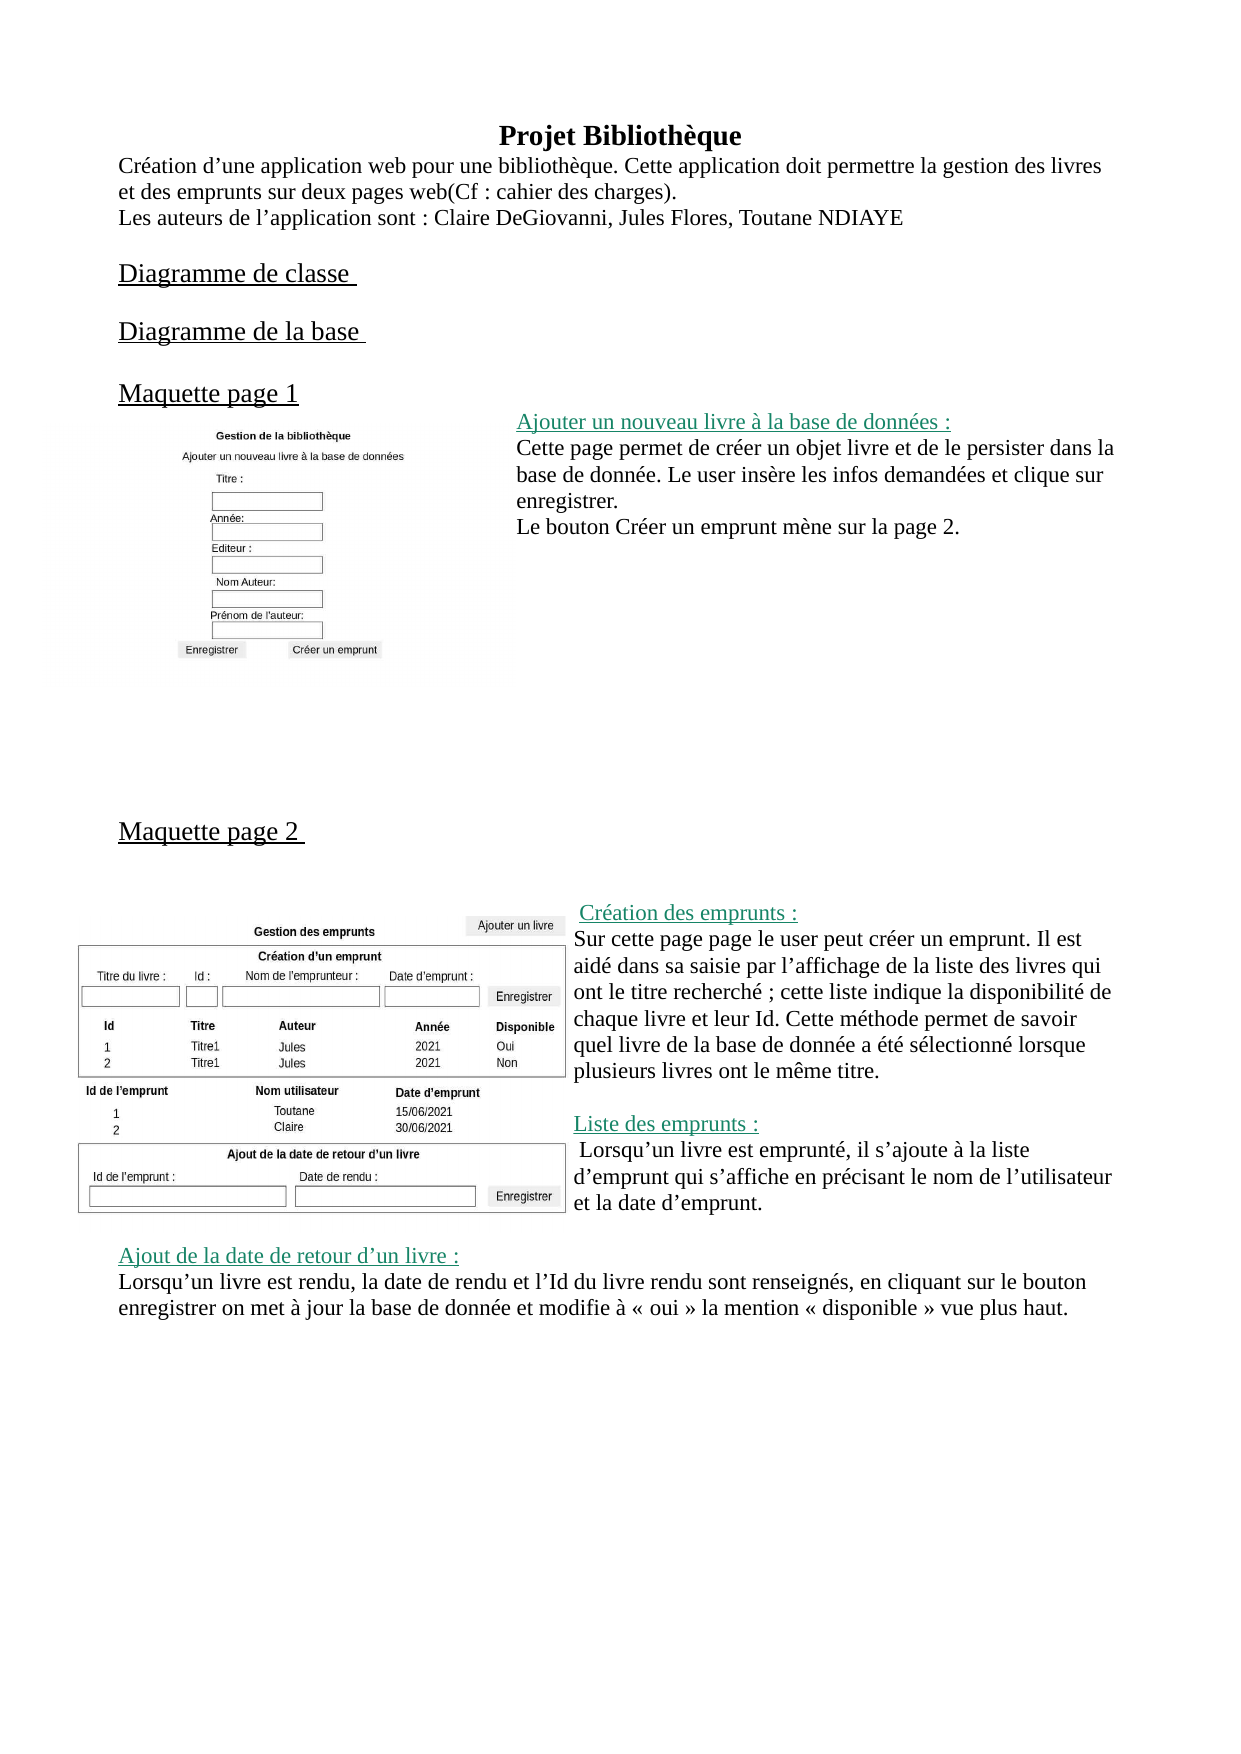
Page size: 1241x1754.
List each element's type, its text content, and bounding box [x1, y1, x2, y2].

text Les auteurs de l’application sont : Claire DeGiovanni, Jules Flores, Toutane NDIAYE [118, 204, 1122, 231]
text Création des emprunts : [118, 899, 1122, 926]
picture [42, 423, 517, 687]
text Diagramme de la base [118, 314, 1122, 346]
text Cette page permet de créer un objet livre et de le persister dans la base de donnée. Le user insère les infos demandées et clique sur enregistrer. [517, 434, 1122, 513]
text Projet Bibliothèque [118, 118, 1122, 152]
text Diagramme de classe [118, 257, 1122, 288]
text Liste des emprunts : [574, 1110, 1122, 1136]
text Sur cette page page le user peut créer un emprunt. Il est aidé dans sa saisie par l’affichage de la liste des livres qui ont le titre recherché ; cette liste indique la disponibilité de chaque livre et leur Id. Cette méthode permet de savoir quel livre de la base de donnée a été sélectionné lorsque plusieurs livres ont le même titre. [574, 926, 1122, 1084]
text Lorsqu’un livre est rendu, la date de rendu et l’Id du livre rendu sont renseignés, en cliquant sur le bouton enregistrer on met à jour la base de donnée et modifie à « oui » la mention « disponible » vue plus haut. [118, 1268, 1122, 1321]
text Le bouton Créer un emprunt mène sur la page 2. [517, 513, 1122, 540]
text Ajouter un nouveau livre à la base de données : [118, 408, 1122, 434]
text Maquette page 1 [118, 377, 1122, 408]
text Ajout de la date de retour d’un livre : [118, 1242, 1122, 1268]
picture [69, 916, 574, 1233]
text Création d’une application web pour une bibliothèque. Cette application doit permettre la gestion des livres et des emprunts sur deux pages web(Cf : cahier des charges). [118, 152, 1122, 204]
text Lorsqu’un livre est emprunté, il s’ajoute à la liste d’emprunt qui s’affiche en précisant le nom de l’utilisateur et la date d’emprunt. [574, 1136, 1122, 1215]
text Maquette page 2 [118, 815, 1122, 846]
